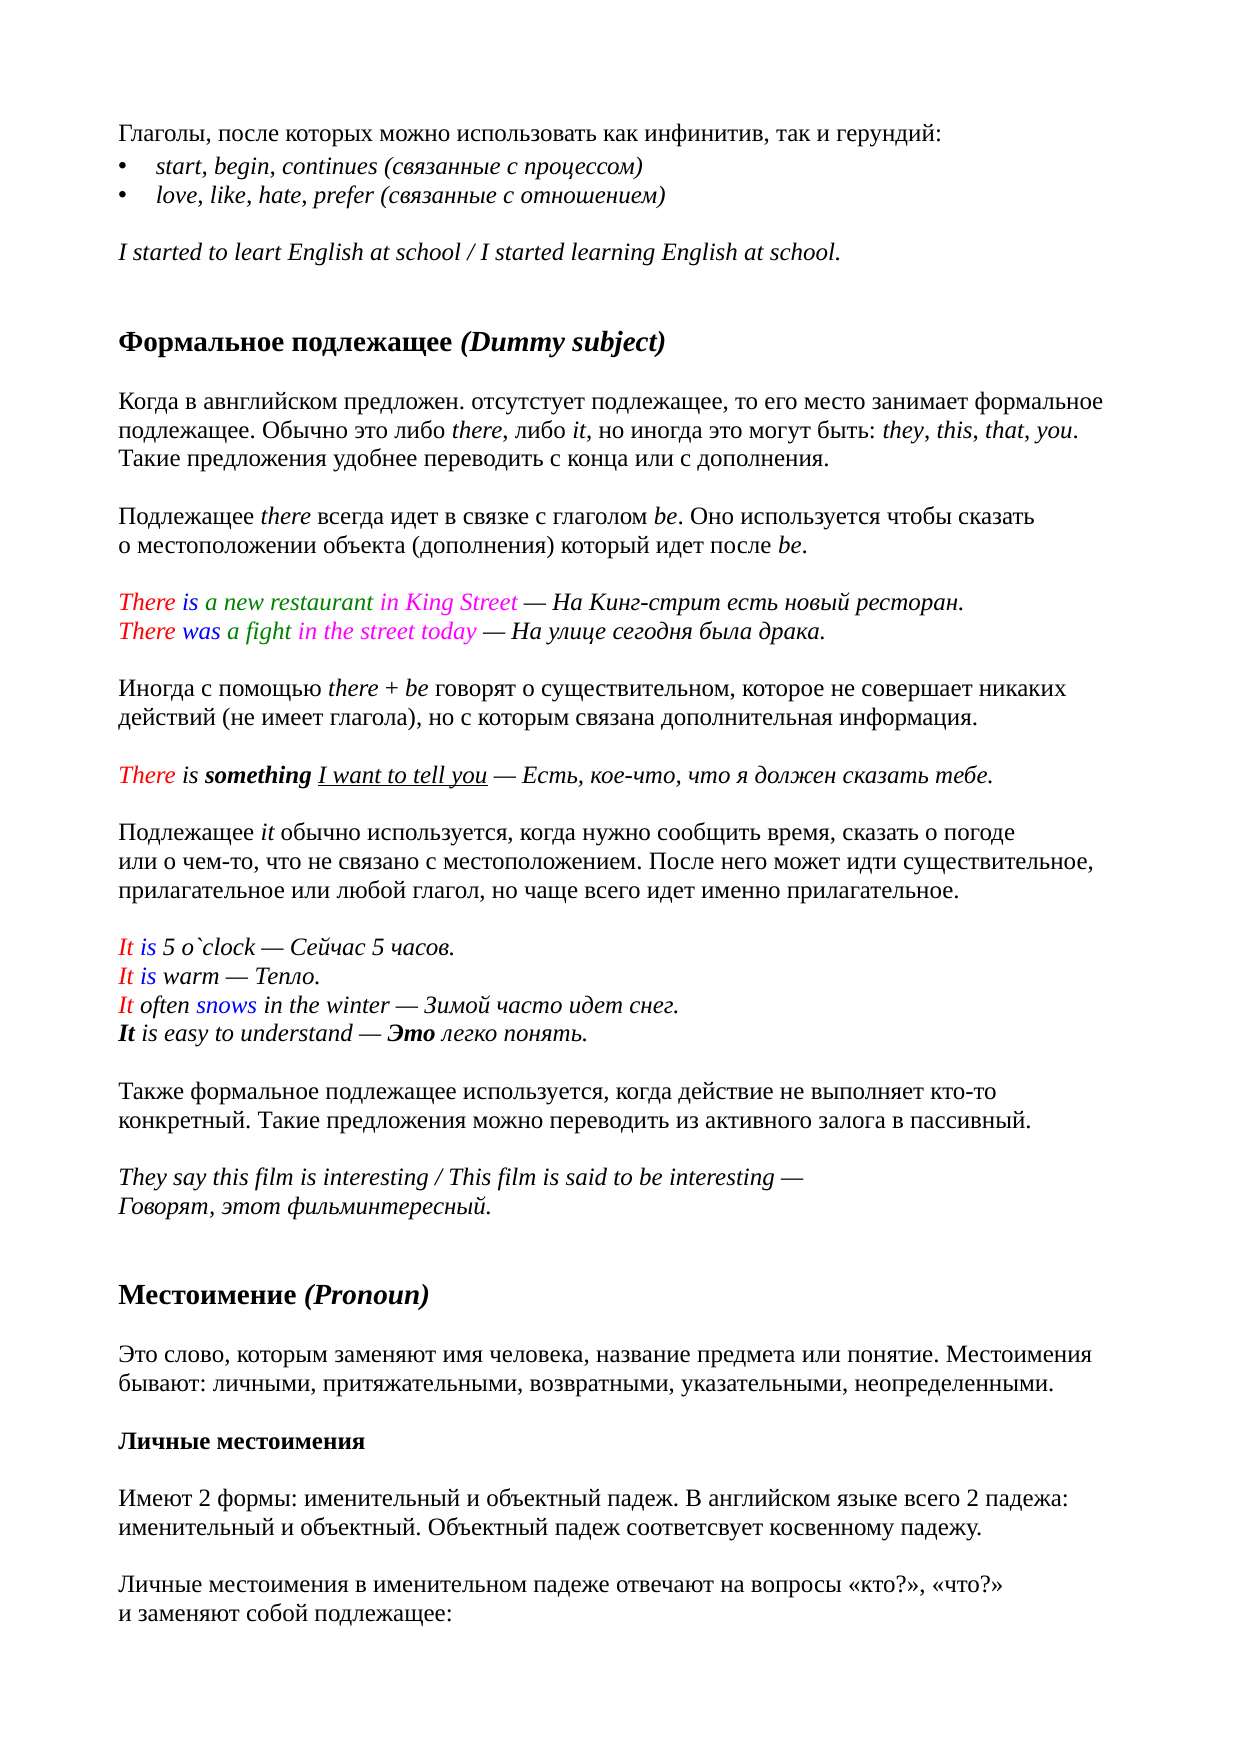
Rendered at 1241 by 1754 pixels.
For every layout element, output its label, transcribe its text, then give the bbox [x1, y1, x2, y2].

text There is something I want to tell you — Есть, кое-что, что я должен сказать тебе. [118, 760, 1122, 788]
text Говорят, этот фильминтересный. [118, 1191, 1122, 1220]
text Имеют 2 формы: именительный и объектный падеж. В английском языке всего 2 падежа: именительный и объектный. Объектный падеж соответсвует косвенному падежу. [118, 1483, 1122, 1541]
text Иногда с помощью there + be говорят о существительном, которое не совершает никаких [118, 673, 1122, 702]
text They say this film is interesting / This film is said to be interesting — [118, 1162, 1122, 1191]
text It is 5 o`clock — Сейчас 5 часов. [118, 932, 1122, 961]
text It is easy to understand — Это легко понять. [118, 1018, 1122, 1047]
text I started to leart English at school / I started learning English at school. [118, 237, 1122, 266]
text действий (не имеет глагола), но с которым связана дополнительная информация. [118, 702, 1122, 731]
text Личные местоимения в именительном падеже отвечают на вопросы «кто?», «что?» [118, 1569, 1122, 1598]
text Когда в авнглийском предложен. отсутстует подлежащее, то его место занимает формальное подлежащее. Обычно это либо there, либо it, но иногда это могут быть: they, this, that, you. Такие предложения удобнее переводить с конца или с дополнения. [118, 386, 1122, 472]
text конкретный. Такие предложения можно переводить из активного залога в пассивный. [118, 1105, 1122, 1133]
text Местоимение (Pronoun) [118, 1277, 1122, 1311]
text There was a fight in the street today — На улице сегодня была драка. [118, 616, 1122, 645]
text There is a new restaurant in King Street — На Кинг-стрит есть новый ресторан. [118, 587, 1122, 616]
text Глаголы, после которых можно использовать как инфинитив, так и герундий: [118, 118, 1122, 147]
text Формальное подлежащее (Dummy subject) [118, 324, 1122, 357]
text Подлежащее there всегда идет в связке с глаголом be. Оно используется чтобы сказать [118, 501, 1122, 530]
text Это слово, которым заменяют имя человека, название предмета или понятие. Местоимения бывают: личными, притяжательными, возвратными, указательными, неопределенными. [118, 1339, 1122, 1397]
text Подлежащее it обычно используется, когда нужно сообщить время, сказать о погоде [118, 817, 1122, 846]
text Личные местоимения [118, 1426, 1122, 1454]
text или о чем-то, что не связано с местоположением. После него может идти существительное, прилагательное или любой глагол, но чаще всего идет именно прилагательное. [118, 846, 1122, 903]
text о местоположении объекта (дополнения) который идет после be. [118, 530, 1122, 558]
text It is warm — Тепло. [118, 961, 1122, 990]
list love, like, hate, prefer (связанные с отношением) [118, 180, 1122, 209]
text It often snows in the winter — Зимой часто идет снег. [118, 990, 1122, 1018]
list start, begin, continues (связанные с процессом) [118, 151, 1122, 180]
text и заменяют собой подлежащее: [118, 1598, 1122, 1627]
text Также формальное подлежащее используется, когда действие не выполняет кто-то [118, 1076, 1122, 1105]
